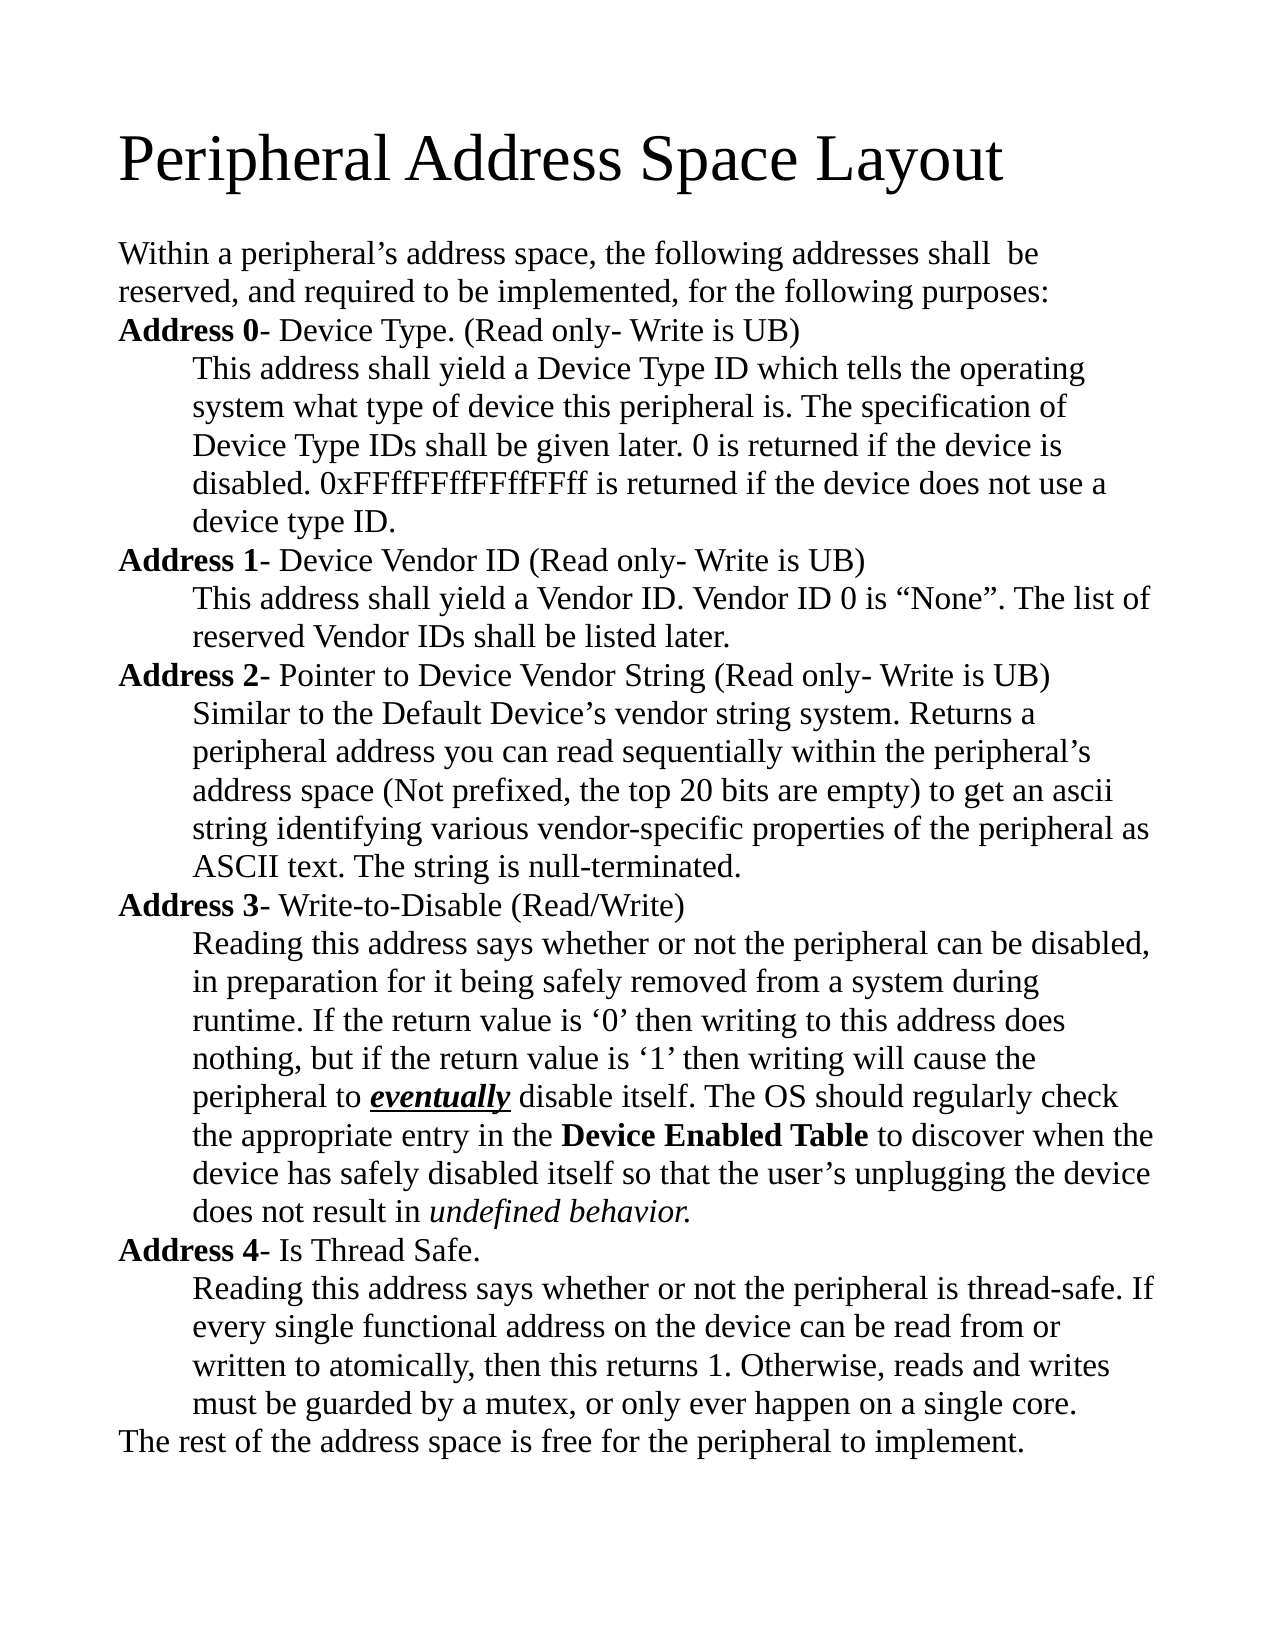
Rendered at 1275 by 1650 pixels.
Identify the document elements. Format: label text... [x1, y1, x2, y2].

text Address 4- Is Thread Safe. [118, 1230, 1157, 1268]
text Within a peripheral’s address space, the following addresses shall be reserved, and required to be implemented, for the following purposes: [118, 233, 1157, 310]
text Address 2- Pointer to Device Vendor String (Read only- Write is UB) [118, 655, 1157, 693]
text This address shall yield a Vendor ID. Vendor ID 0 is “None”. The list of reserved Vendor IDs shall be listed later. [118, 578, 1157, 655]
text Address 3- Write-to-Disable (Read/Write) [118, 885, 1157, 923]
text Reading this address says whether or not the peripheral can be disabled, in preparation for it being safely removed from a system during runtime. If the return value is ‘0’ then writing to this address does nothing, but if the return value is ‘1’ then writing will cause the peripheral to eventually disable itself. The OS should regularly check the appropriate entry in the Device Enabled Table to discover when the device has safely disabled itself so that the user’s unplugging the device does not result in undefined behavior. [118, 923, 1157, 1230]
text Reading this address says whether or not the peripheral is thread-safe. If every single functional address on the device can be read from or written to atomically, then this returns 1. Otherwise, reads and writes must be guarded by a mutex, or only ever happen on a single core. [118, 1268, 1157, 1421]
text This address shall yield a Device Type ID which tells the operating system what type of device this peripheral is. The specification of Device Type IDs shall be given later. 0 is returned if the device is disabled. 0xFFffFFffFFffFFff is returned if the device does not use a device type ID. [118, 348, 1157, 540]
text Address 1- Device Vendor ID (Read only- Write is UB) [118, 540, 1157, 578]
text Address 0- Device Type. (Read only- Write is UB) [118, 310, 1157, 348]
text The rest of the address space is free for the peripheral to implement. [118, 1421, 1157, 1460]
text Similar to the Default Device’s vendor string system. Returns a peripheral address you can read sequentially within the peripheral’s address space (Not prefixed, the top 20 bits are empty) to get an ascii string identifying various vendor-specific properties of the peripheral as ASCII text. The string is null-terminated. [118, 693, 1157, 885]
text Peripheral Address Space Layout [118, 118, 1157, 195]
